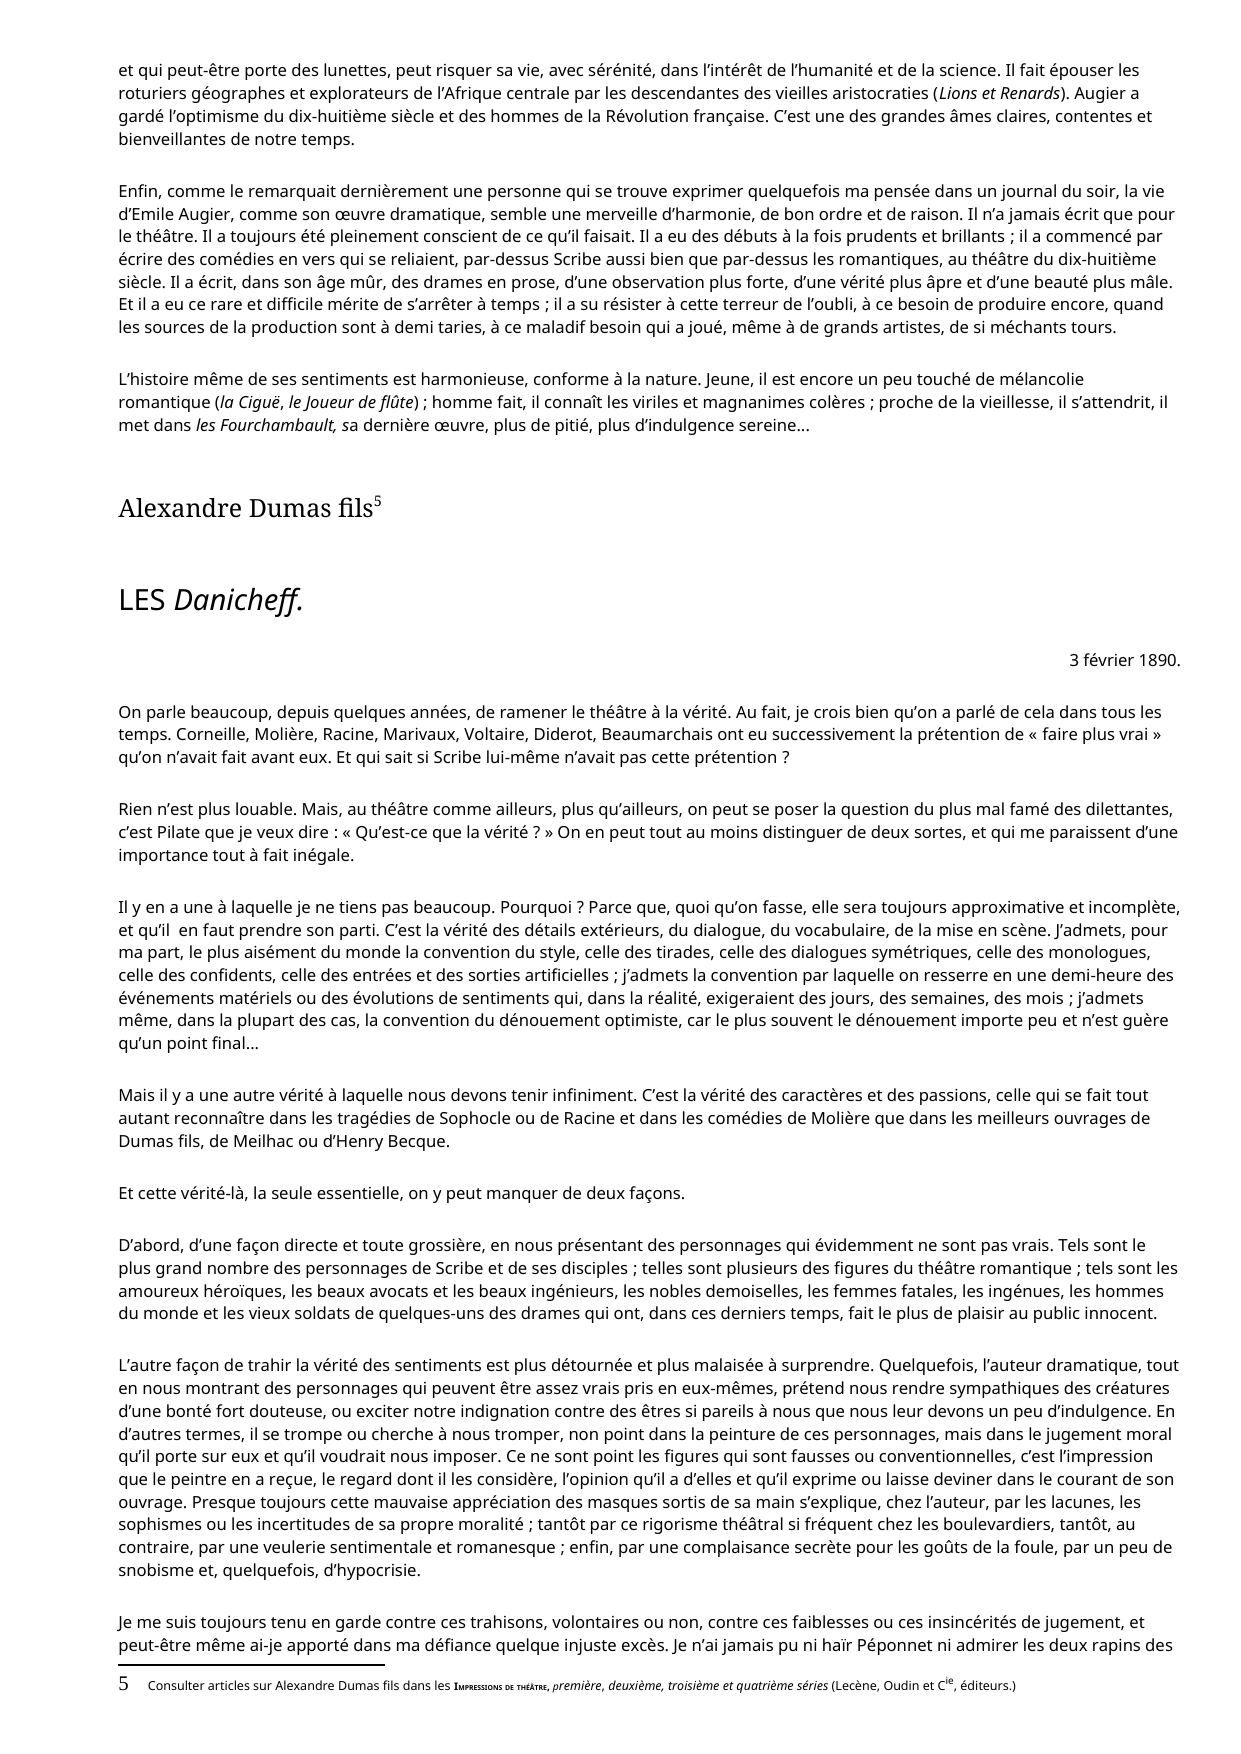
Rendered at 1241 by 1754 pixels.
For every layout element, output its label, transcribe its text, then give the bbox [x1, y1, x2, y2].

text Il y en a une à laquelle je ne tiens pas beaucoup. Pourquoi ? Parce que, quoi qu’on fasse, elle sera toujours approximative et incomplète, et qu’il en faut prendre son parti. C’est la vérité des détails extérieurs, du dialogue, du vocabulaire, de la mise en scène. J’admets, pour ma part, le plus aisément du monde la convention du style, celle des tirades, celle des dialogues symétriques, celle des monologues, celle des confidents, celle des entrées et des sorties artificielles ; j’admets la convention par laquelle on resserre en une demi-heure des événements matériels ou des évolutions de sentiments qui, dans la réalité, exigeraient des jours, des semaines, des mois ; j’admets même, dans la plupart des cas, la convention du dénouement optimiste, car le plus souvent le dénouement importe peu et n’est guère qu’un point final... [118, 896, 1181, 1054]
text Rien n’est plus louable. Mais, au théâtre comme ailleurs, plus qu’ailleurs, on peut se poser la question du plus mal famé des dilettantes, c’est Pilate que je veux dire : « Qu’est-ce que la vérité ? » On en peut tout au moins distinguer de deux sortes, et qui me paraissent d’une importance tout à fait inégale. [118, 798, 1181, 866]
text L’autre façon de trahir la vérité des sentiments est plus détournée et plus malaisée à surprendre. Quelquefois, l’auteur dramatique, tout en nous montrant des personnages qui peuvent être assez vrais pris en eux-mêmes, prétend nous rendre sympathiques des créatures d’une bonté fort douteuse, ou exciter notre indignation contre des êtres si pareils à nous que nous leur devons un peu d’indulgence. En d’autres termes, il se trompe ou cherche à nous tromper, non point dans la peinture de ces personnages, mais dans le jugement moral qu’il porte sur eux et qu’il voudrait nous imposer. Ce ne sont point les figures qui sont fausses ou conventionnelles, c’est l’impression que le peintre en a reçue, le regard dont il les considère, l’opinion qu’il a d’elles et qu’il exprime ou laisse deviner dans le courant de son ouvrage. Presque toujours cette mauvaise appréciation des masques sortis de sa main s’explique, chez l’auteur, par les lacunes, les sophismes ou les incertitudes de sa propre moralité ; tantôt par ce rigorisme théâtral si fréquent chez les boulevardiers, tantôt, au contraire, par une veulerie sentimentale et romanesque ; enfin, par une complaisance secrète pour les goûts de la foule, par un peu de snobisme et, quelquefois, d’hypocrisie. [118, 1354, 1181, 1581]
text On parle beaucoup, depuis quelques années, de ramener le théâtre à la vérité. Au fait, je crois bien qu’on a parlé de cela dans tous les temps. Corneille, Molière, Racine, Marivaux, Voltaire, Diderot, Beaumarchais ont eu successivement la prétention de « faire plus vrai » qu’on n’avait fait avant eux. Et qui sait si Scribe lui-même n’avait pas cette prétention ? [118, 700, 1181, 768]
text et qui peut-être porte des lunettes, peut risquer sa vie, avec sérénité, dans l’intérêt de l’humanité et de la science. Il fait épouser les roturiers géographes et explorateurs de l’Afrique centrale par les descendantes des vieilles aristocraties (Lions et Renards). Augier a gardé l’optimisme du dix-huitième siècle et des hommes de la Révolution française. C’est une des grandes âmes claires, contentes et bienveillantes de notre temps. [118, 59, 1181, 150]
text Enfin, comme le remarquait dernièrement une personne qui se trouve exprimer quelquefois ma pensée dans un journal du soir, la vie d’Emile Augier, comme son œuvre dramatique, semble une merveille d’harmonie, de bon ordre et de raison. Il n’a jamais écrit que pour le théâtre. Il a toujours été pleinement conscient de ce qu’il faisait. Il a eu des débuts à la fois prudents et brillants ; il a commencé par écrire des comédies en vers qui se reliaient, par-dessus Scribe aussi bien que par-dessus les romantiques, au théâtre du dix-huitième siècle. Il a écrit, dans son âge mûr, des drames en prose, d’une observation plus forte, d’une vérité plus âpre et d’une beauté plus mâle. Et il a eu ce rare et difficile mérite de s’arrêter à temps ; il a su résister à cette terreur de l’oubli, à ce besoin de produire encore, quand les sources de la production sont à demi taries, à ce maladif besoin qui a joué, même à de grands artistes, de si méchants tours. [118, 179, 1181, 338]
subtitle LES Danicheff. [118, 579, 1181, 619]
text Je me suis toujours tenu en garde contre ces trahisons, volontaires ou non, contre ces faiblesses ou ces insincérités de jugement, et peut-être même ai-je apporté dans ma défiance quelque injuste excès. Je n’ai jamais pu ni haïr Péponnet ni admirer les deux rapins des [118, 1611, 1181, 1656]
text 3 février 1890. [118, 648, 1181, 671]
text Consulter articles sur Alexandre Dumas fils dans les Impressions de théâtre, première, deuxième, troisième et quatrième séries (Lecène, Oudin et Cie, éditeurs.) [118, 1671, 1181, 1695]
subtitle ALEXANDRE DUMAS FILS [118, 490, 1181, 524]
text Et cette vérité-là, la seule essentielle, on y peut manquer de deux façons. [118, 1182, 1181, 1204]
text Mais il y a une autre vérité à laquelle nous devons tenir infiniment. C’est la vérité des caractères et des passions, celle qui se fait tout autant reconnaître dans les tragédies de Sophocle ou de Racine et dans les comédies de Molière que dans les meilleurs ouvrages de Dumas fils, de Meilhac ou d’Henry Becque. [118, 1084, 1181, 1152]
text L’histoire même de ses sentiments est harmonieuse, conforme à la nature. Jeune, il est encore un peu touché de mélancolie romantique (la Ciguë, le Joueur de flûte) ; homme fait, il connaît les viriles et magnanimes colères ; proche de la vieillesse, il s’attendrit, il met dans les Fourchambault, sa dernière œuvre, plus de pitié, plus d’indulgence sereine... [118, 368, 1181, 436]
text D’abord, d’une façon directe et toute grossière, en nous présentant des personnages qui évidemment ne sont pas vrais. Tels sont le plus grand nombre des personnages de Scribe et de ses disciples ; telles sont plusieurs des figures du théâtre romantique ; tels sont les amoureux héroïques, les beaux avocats et les beaux ingénieurs, les nobles demoiselles, les femmes fatales, les ingénues, les hommes du monde et les vieux soldats de quelques-uns des drames qui ont, dans ces derniers temps, fait le plus de plaisir au public innocent. [118, 1234, 1181, 1324]
